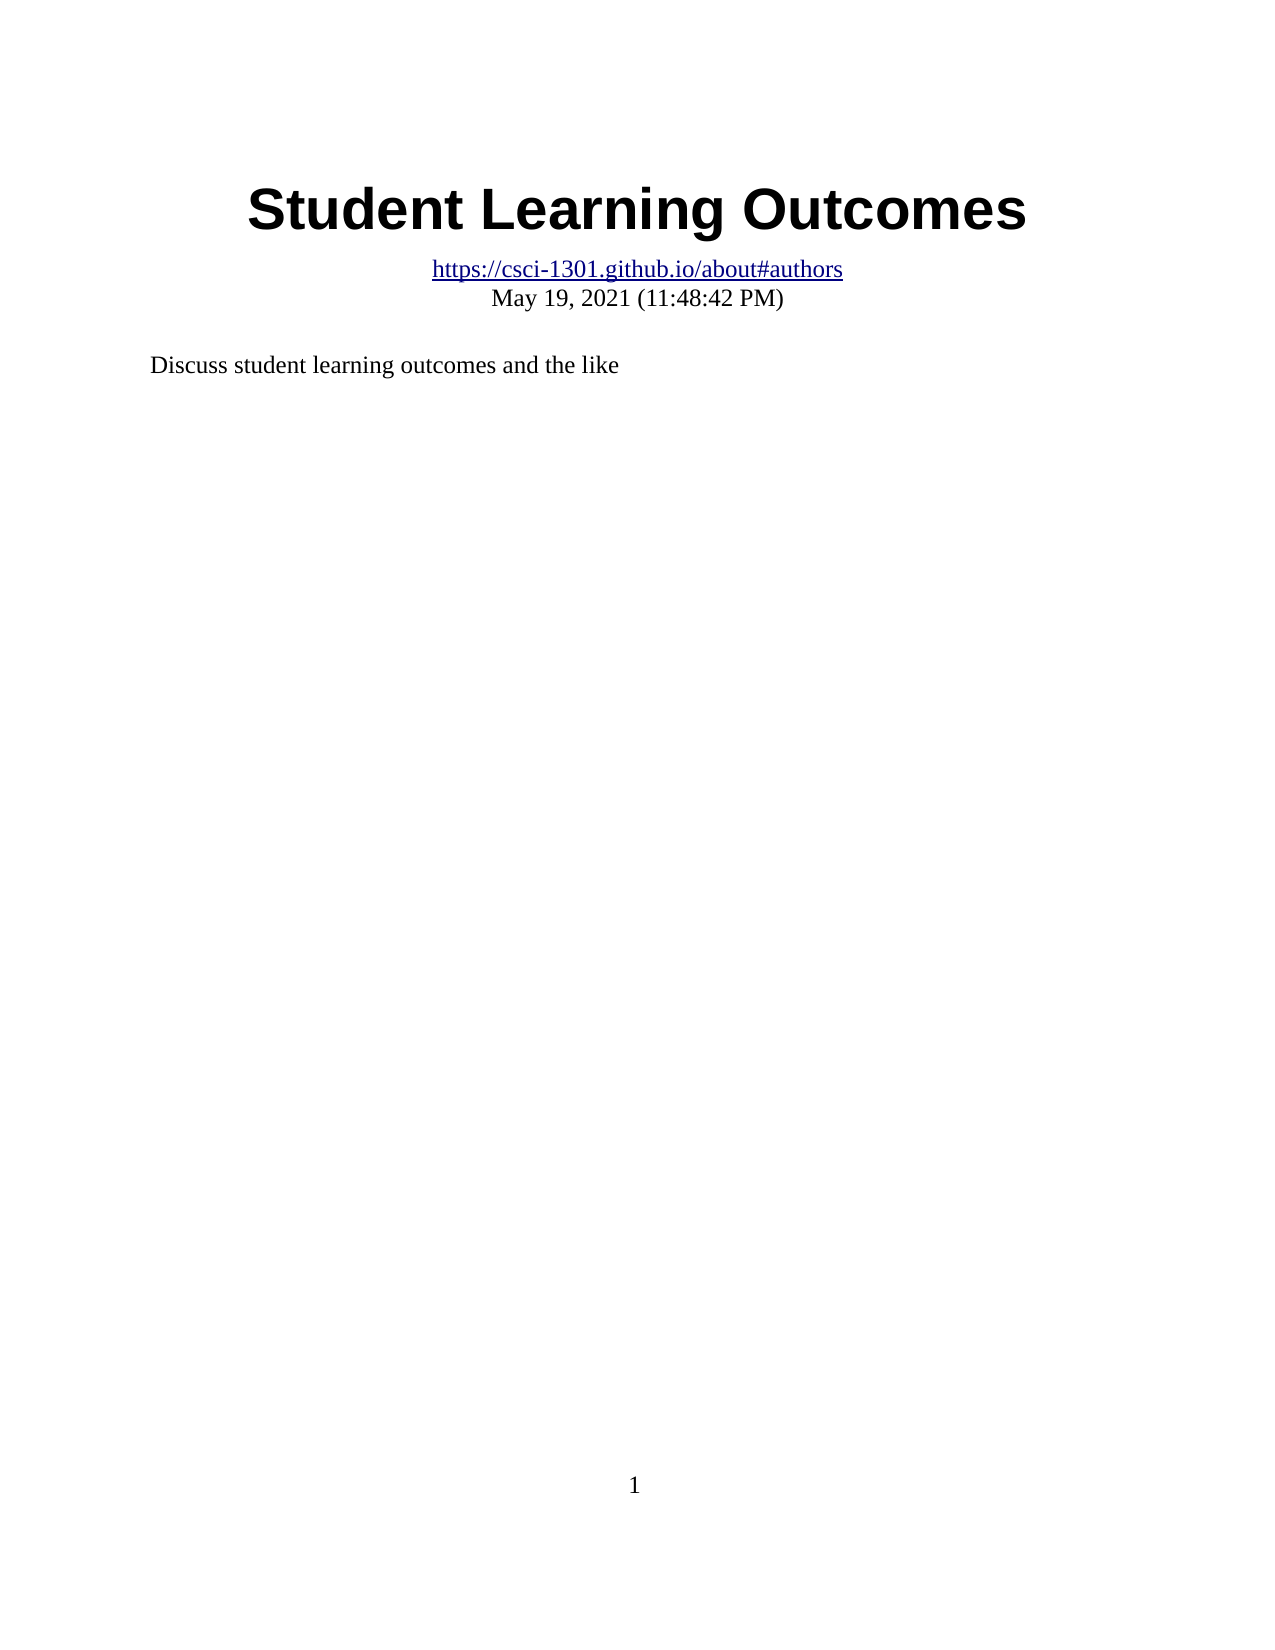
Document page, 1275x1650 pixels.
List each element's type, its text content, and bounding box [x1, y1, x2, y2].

title Student Learning Outcomes [150, 175, 1125, 242]
text https://csci-1301.github.io/about#authors [150, 254, 1125, 283]
text Discuss student learning outcomes and the like [150, 350, 1125, 378]
text May 19, 2021 (11:48:42 PM) [150, 283, 1125, 312]
